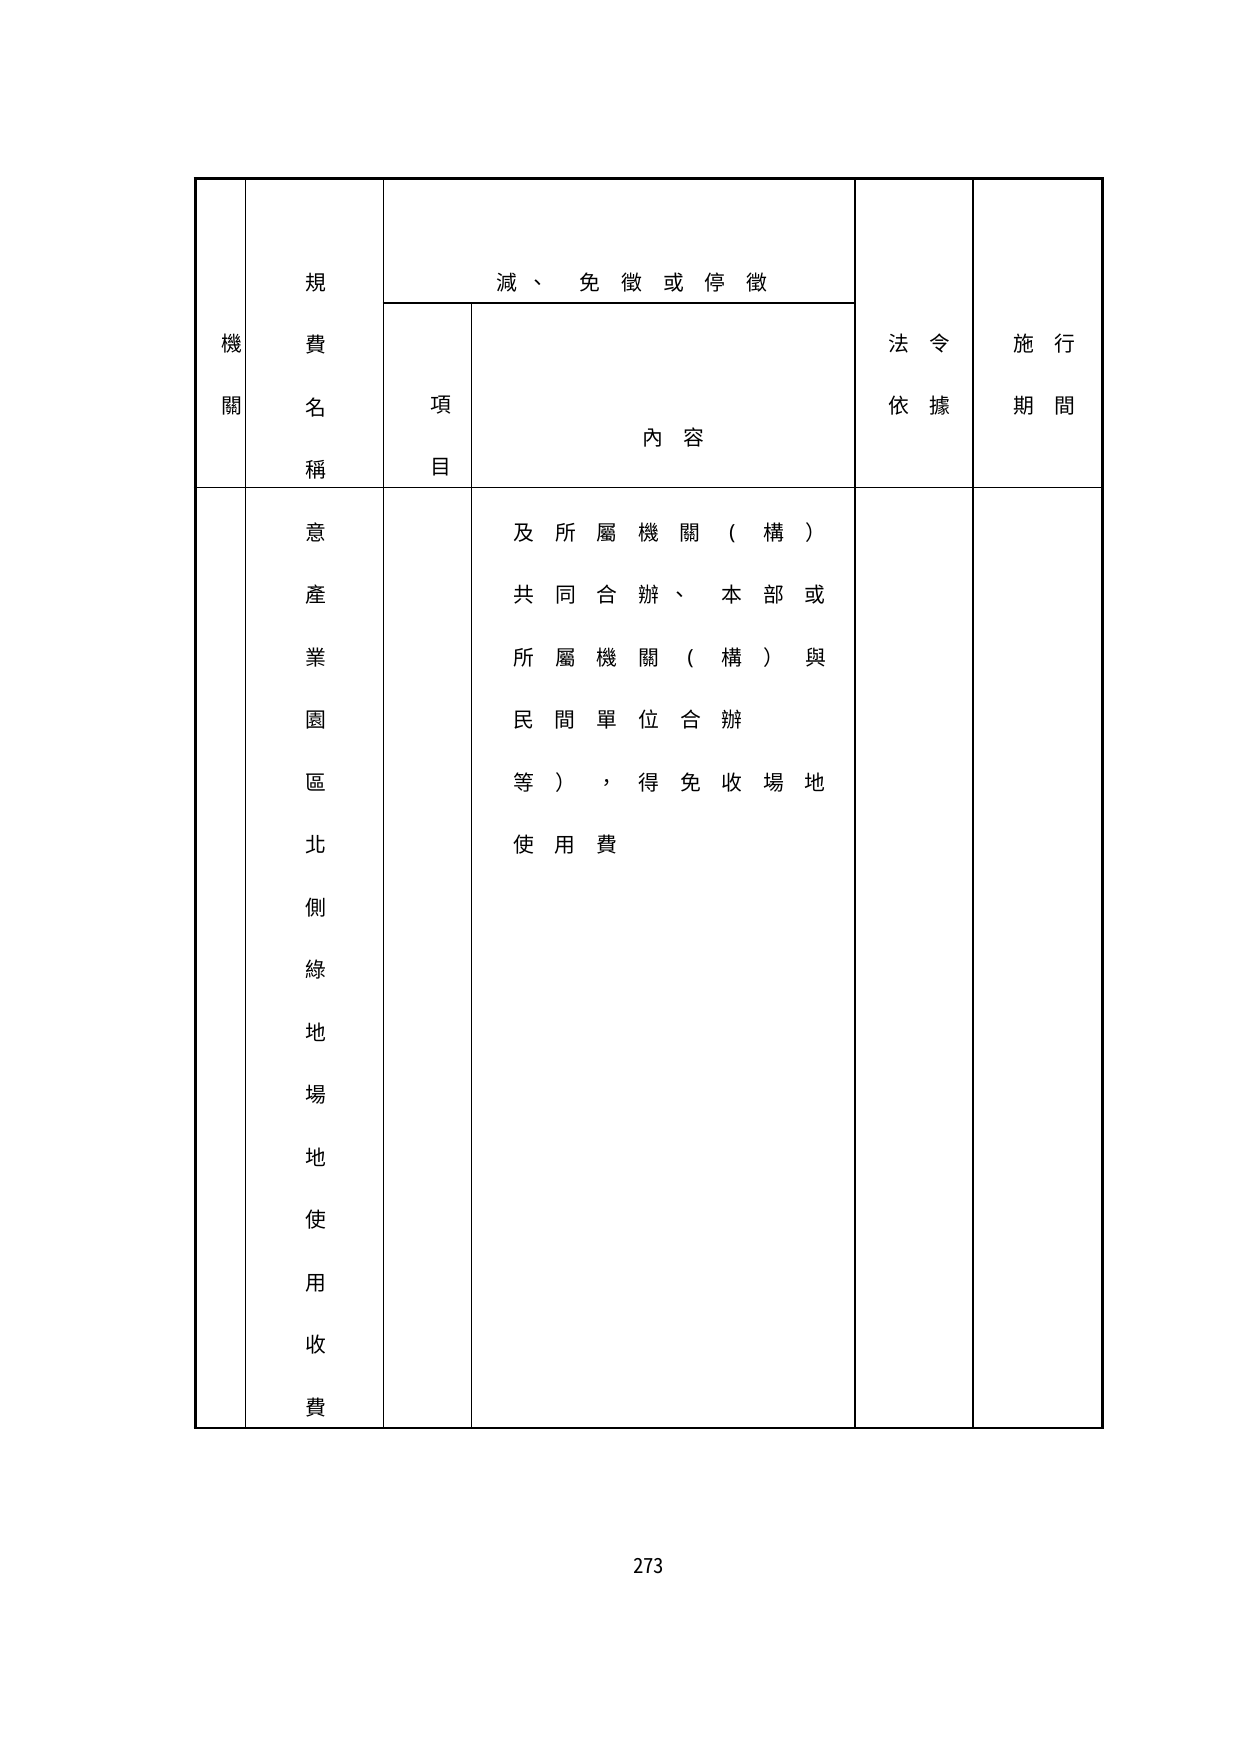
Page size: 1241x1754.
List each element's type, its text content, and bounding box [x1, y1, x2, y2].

table_header 機關 [197, 180, 245, 487]
table_cell 內容 [472, 304, 854, 487]
table_header 減、免徵或停徵 [384, 180, 854, 302]
table_cell [856, 488, 972, 1427]
table_cell [197, 488, 245, 1427]
table_header 規費名稱 [246, 180, 383, 487]
table_cell 及所屬機關(構）共同合辦、本部或所屬機關(構）與民間單位合辦等），得免收場地使用費 [472, 488, 854, 1427]
table_cell [974, 488, 1101, 1427]
table_cell [384, 488, 471, 1427]
table_cell 意產業園區北側綠地場地使用收費 [246, 488, 383, 1427]
table_header 法令依據 [856, 180, 972, 487]
table_header 施行期間 [974, 180, 1101, 487]
table_cell 項目 [384, 304, 471, 487]
